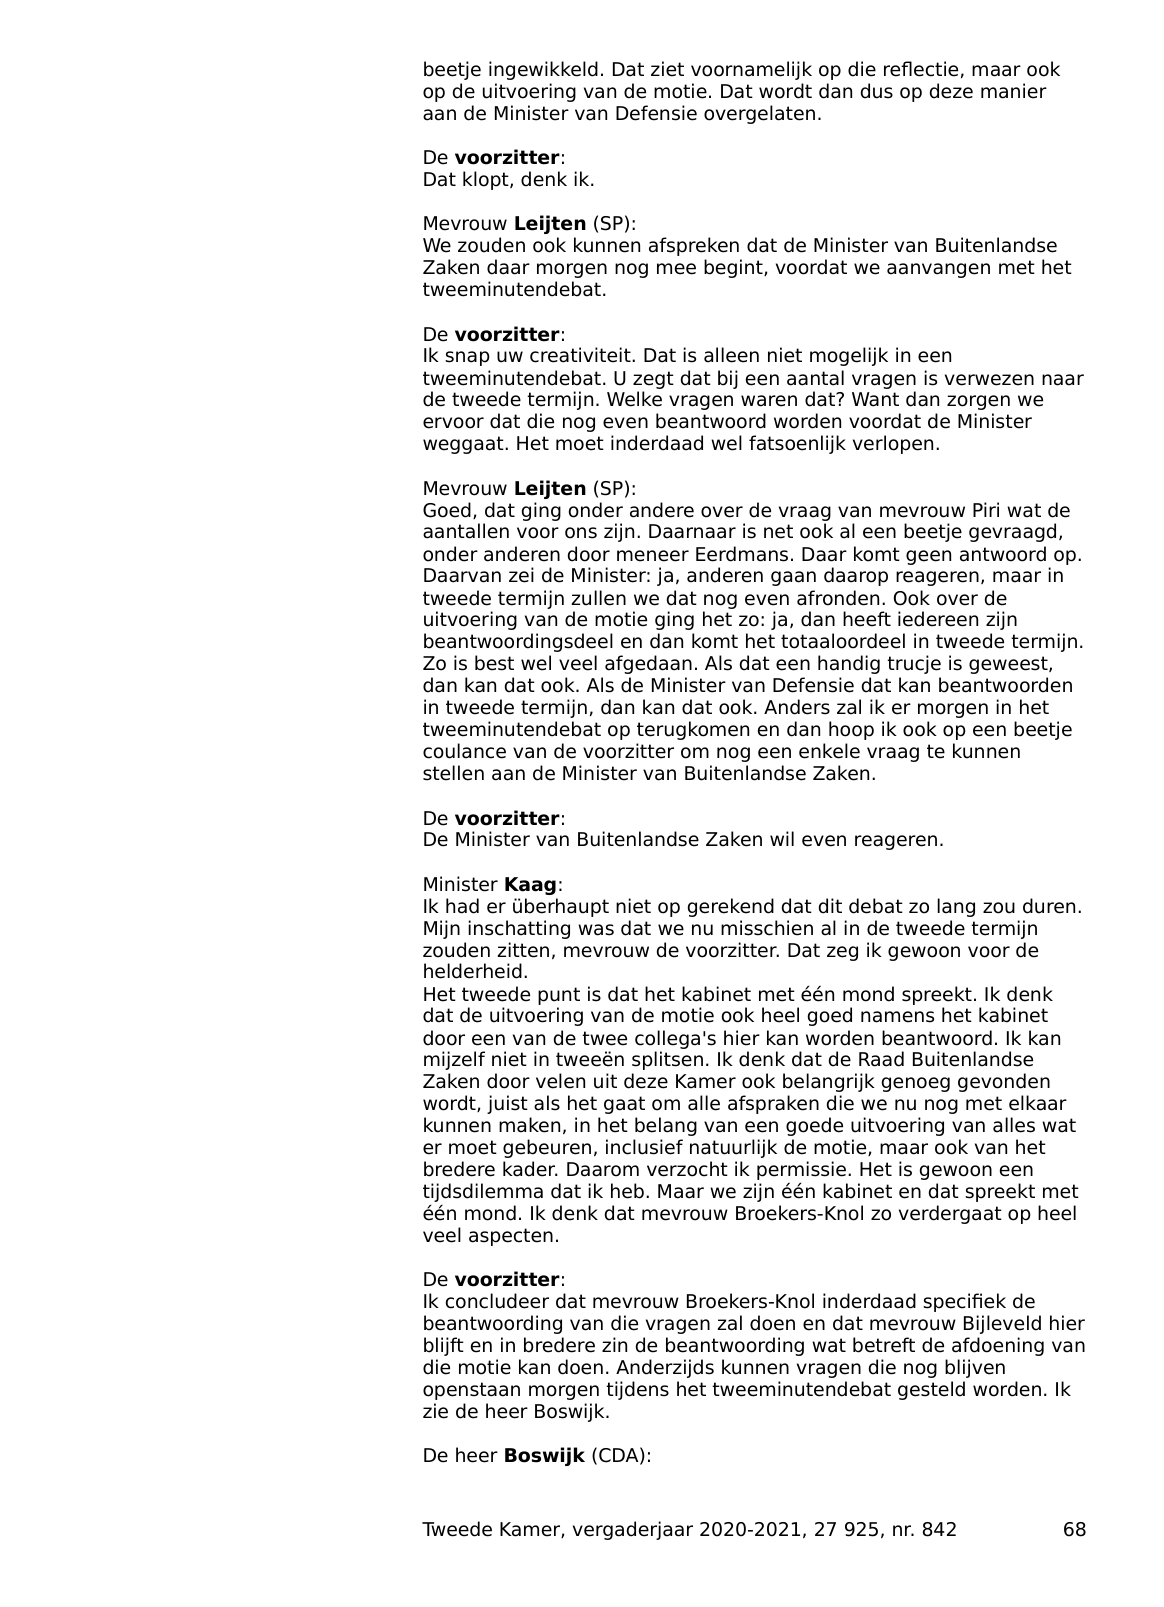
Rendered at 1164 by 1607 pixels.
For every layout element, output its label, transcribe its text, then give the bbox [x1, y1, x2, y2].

text Minister Kaag: [422, 873, 1087, 896]
text De heer Boswijk (CDA): [422, 1445, 1087, 1467]
text Ik had er überhaupt niet op gerekend dat dit debat zo lang zou duren. Mijn inschatting was dat we nu misschien al in de tweede termijn zouden zitten, mevrouw de voorzitter. Dat zeg ik gewoon voor de helderheid. [422, 896, 1087, 983]
text Dat klopt, denk ik. [422, 169, 1087, 191]
text Ik snap uw creativiteit. Dat is alleen niet mogelijk in een tweeminutendebat. U zegt dat bij een aantal vragen is verwezen naar de tweede termijn. Welke vragen waren dat? Want dan zorgen we ervoor dat die nog even beantwoord worden voordat de Minister weggaat. Het moet inderdaad wel fatsoenlijk verlopen. [422, 345, 1087, 455]
text Goed, dat ging onder andere over de vraag van mevrouw Piri wat de aantallen voor ons zijn. Daarnaar is net ook al een beetje gevraagd, onder anderen door meneer Eerdmans. Daar komt geen antwoord op. Daarvan zei de Minister: ja, anderen gaan daarop reageren, maar in tweede termijn zullen we dat nog even afronden. Ook over de uitvoering van de motie ging het zo: ja, dan heeft iedereen zijn beantwoordingsdeel en dan komt het totaaloordeel in tweede termijn. Zo is best wel veel afgedaan. Als dat een handig trucje is geweest, dan kan dat ook. Als de Minister van Defensie dat kan beantwoorden in tweede termijn, dan kan dat ook. Anders zal ik er morgen in het tweeminutendebat op terugkomen en dan hoop ik ook op een beetje coulance van de voorzitter om nog een enkele vraag te kunnen stellen aan de Minister van Buitenlandse Zaken. [422, 499, 1087, 785]
text De voorzitter: [422, 807, 1087, 829]
text De voorzitter: [422, 147, 1087, 169]
text Mevrouw Leijten (SP): [422, 213, 1087, 235]
text De Minister van Buitenlandse Zaken wil even reageren. [422, 829, 1087, 851]
text Ik concludeer dat mevrouw Broekers-Knol inderdaad specifiek de beantwoording van die vragen zal doen en dat mevrouw Bijleveld hier blijft en in bredere zin de beantwoording wat betreft de afdoening van die motie kan doen. Anderzijds kunnen vragen die nog blijven openstaan morgen tijdens het tweeminutendebat gesteld worden. Ik zie de heer Boswijk. [422, 1291, 1087, 1423]
text We zouden ook kunnen afspreken dat de Minister van Buitenlandse Zaken daar morgen nog mee begint, voordat we aanvangen met het tweeminutendebat. [422, 235, 1087, 301]
text Het tweede punt is dat het kabinet met één mond spreekt. Ik denk dat de uitvoering van de motie ook heel goed namens het kabinet door een van de twee collega's hier kan worden beantwoord. Ik kan mijzelf niet in tweeën splitsen. Ik denk dat de Raad Buitenlandse Zaken door velen uit deze Kamer ook belangrijk genoeg gevonden wordt, juist als het gaat om alle afspraken die we nu nog met elkaar kunnen maken, in het belang van een goede uitvoering van alles wat er moet gebeuren, inclusief natuurlijk de motie, maar ook van het bredere kader. Daarom verzocht ik permissie. Het is gewoon een tijdsdilemma dat ik heb. Maar we zijn één kabinet en dat spreekt met één mond. Ik denk dat mevrouw Broekers-Knol zo verdergaat op heel veel aspecten. [422, 983, 1087, 1247]
text beetje ingewikkeld. Dat ziet voornamelijk op die reflectie, maar ook op de uitvoering van de motie. Dat wordt dan dus op deze manier aan de Minister van Defensie overgelaten. [422, 59, 1087, 125]
text De voorzitter: [422, 1269, 1087, 1291]
text Mevrouw Leijten (SP): [422, 477, 1087, 499]
text De voorzitter: [422, 323, 1087, 345]
